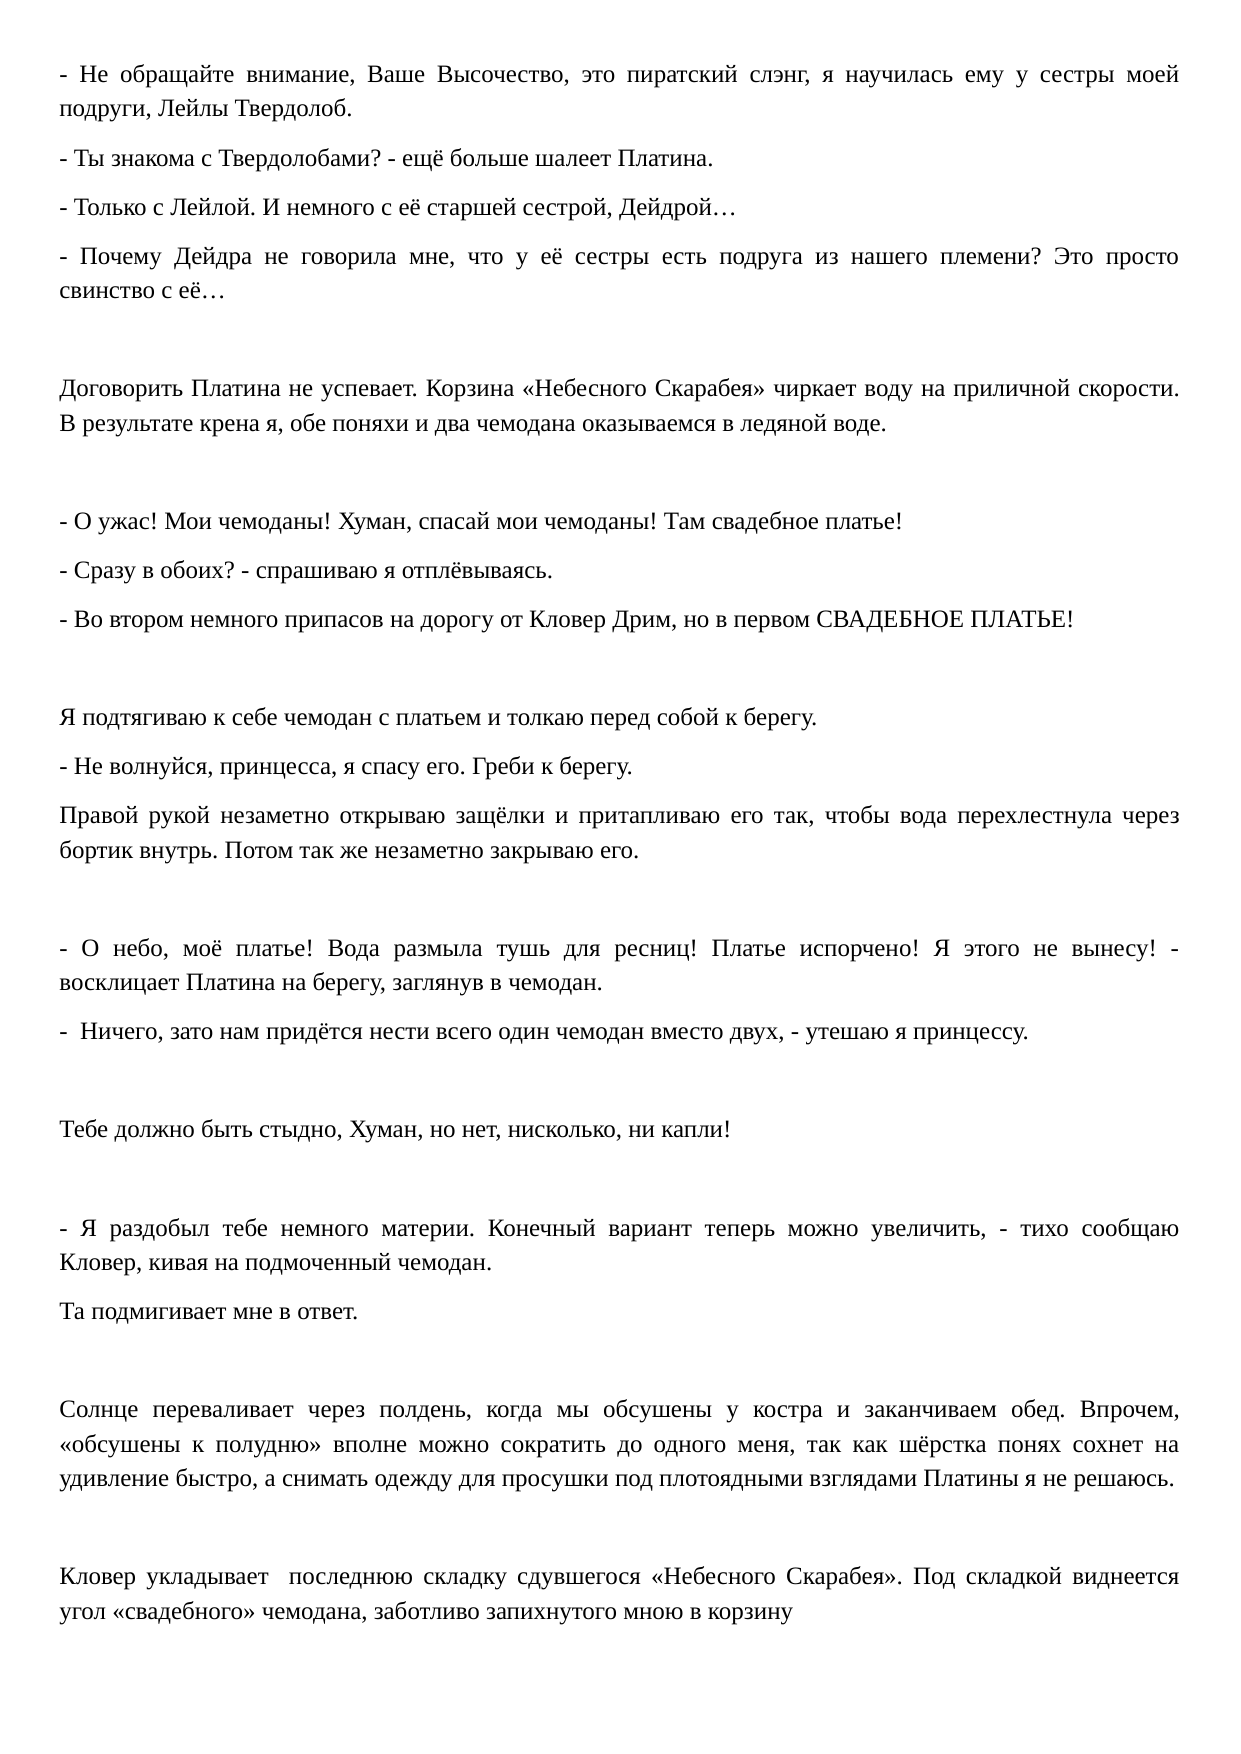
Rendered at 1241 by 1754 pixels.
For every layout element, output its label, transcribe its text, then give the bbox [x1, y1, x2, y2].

text - Во втором немного припасов на дорогу от Кловер Дрим, но в первом СВАДЕБНОЕ ПЛАТЬЕ! [59, 604, 1181, 633]
text Солнце переваливает через полдень, когда мы обсушены у костра и заканчиваем обед. Впрочем, «обсушены к полудню» вполне можно сократить до одного меня, так как шёрстка понях сохнет на удивление быстро, а снимать одежду для просушки под плотоядными взглядами Платины я не решаюсь. [59, 1394, 1181, 1492]
text Правой рукой незаметно открываю защёлки и притапливаю его так, чтобы вода перехлестнула через бортик внутрь. Потом так же незаметно закрываю его. [59, 800, 1181, 863]
text - Ничего, зато нам придётся нести всего один чемодан вместо двух, - утешаю я принцессу. [59, 1016, 1181, 1045]
text - Не волнуйся, принцесса, я спасу его. Греби к берегу. [59, 751, 1181, 780]
text - Почему Дейдра не говорила мне, что у её сестры есть подруга из нашего племени? Это просто свинство с её… [59, 241, 1181, 304]
text Та подмигивает мне в ответ. [59, 1296, 1181, 1325]
text - Сразу в обоих? - спрашиваю я отплёвываясь. [59, 555, 1181, 584]
text - Только с Лейлой. И немного с её старшей сестрой, Дейдрой… [59, 192, 1181, 220]
text - Я раздобыл тебе немного материи. Конечный вариант теперь можно увеличить, - тихо сообщаю Кловер, кивая на подмоченный чемодан. [59, 1213, 1181, 1276]
text - Не обращайте внимание, Ваше Высочество, это пиратский слэнг, я научилась ему у сестры моей подруги, Лейлы Твердолоб. [59, 59, 1181, 122]
text Кловер укладывает последнюю складку сдувшегося «Небесного Скарабея». Под складкой виднеется угол «свадебного» чемодана, заботливо запихнутого мною в корзину [59, 1561, 1181, 1625]
text - О небо, моё платье! Вода размыла тушь для ресниц! Платье испорчено! Я этого не вынесу! - восклицает Платина на берегу, заглянув в чемодан. [59, 933, 1181, 996]
text - Ты знакома с Твердолобами? - ещё больше шалеет Платина. [59, 143, 1181, 171]
text Я подтягиваю к себе чемодан с платьем и толкаю перед собой к берегу. [59, 702, 1181, 731]
text - О ужас! Мои чемоданы! Хуман, спасай мои чемоданы! Там свадебное платье! [59, 506, 1181, 535]
text Договорить Платина не успевает. Корзина «Небесного Скарабея» чиркает воду на приличной скорости. В результате крена я, обе поняхи и два чемодана оказываемся в ледяной воде. [59, 373, 1181, 437]
text Тебе должно быть стыдно, Хуман, но нет, нисколько, ни капли! [59, 1114, 1181, 1143]
